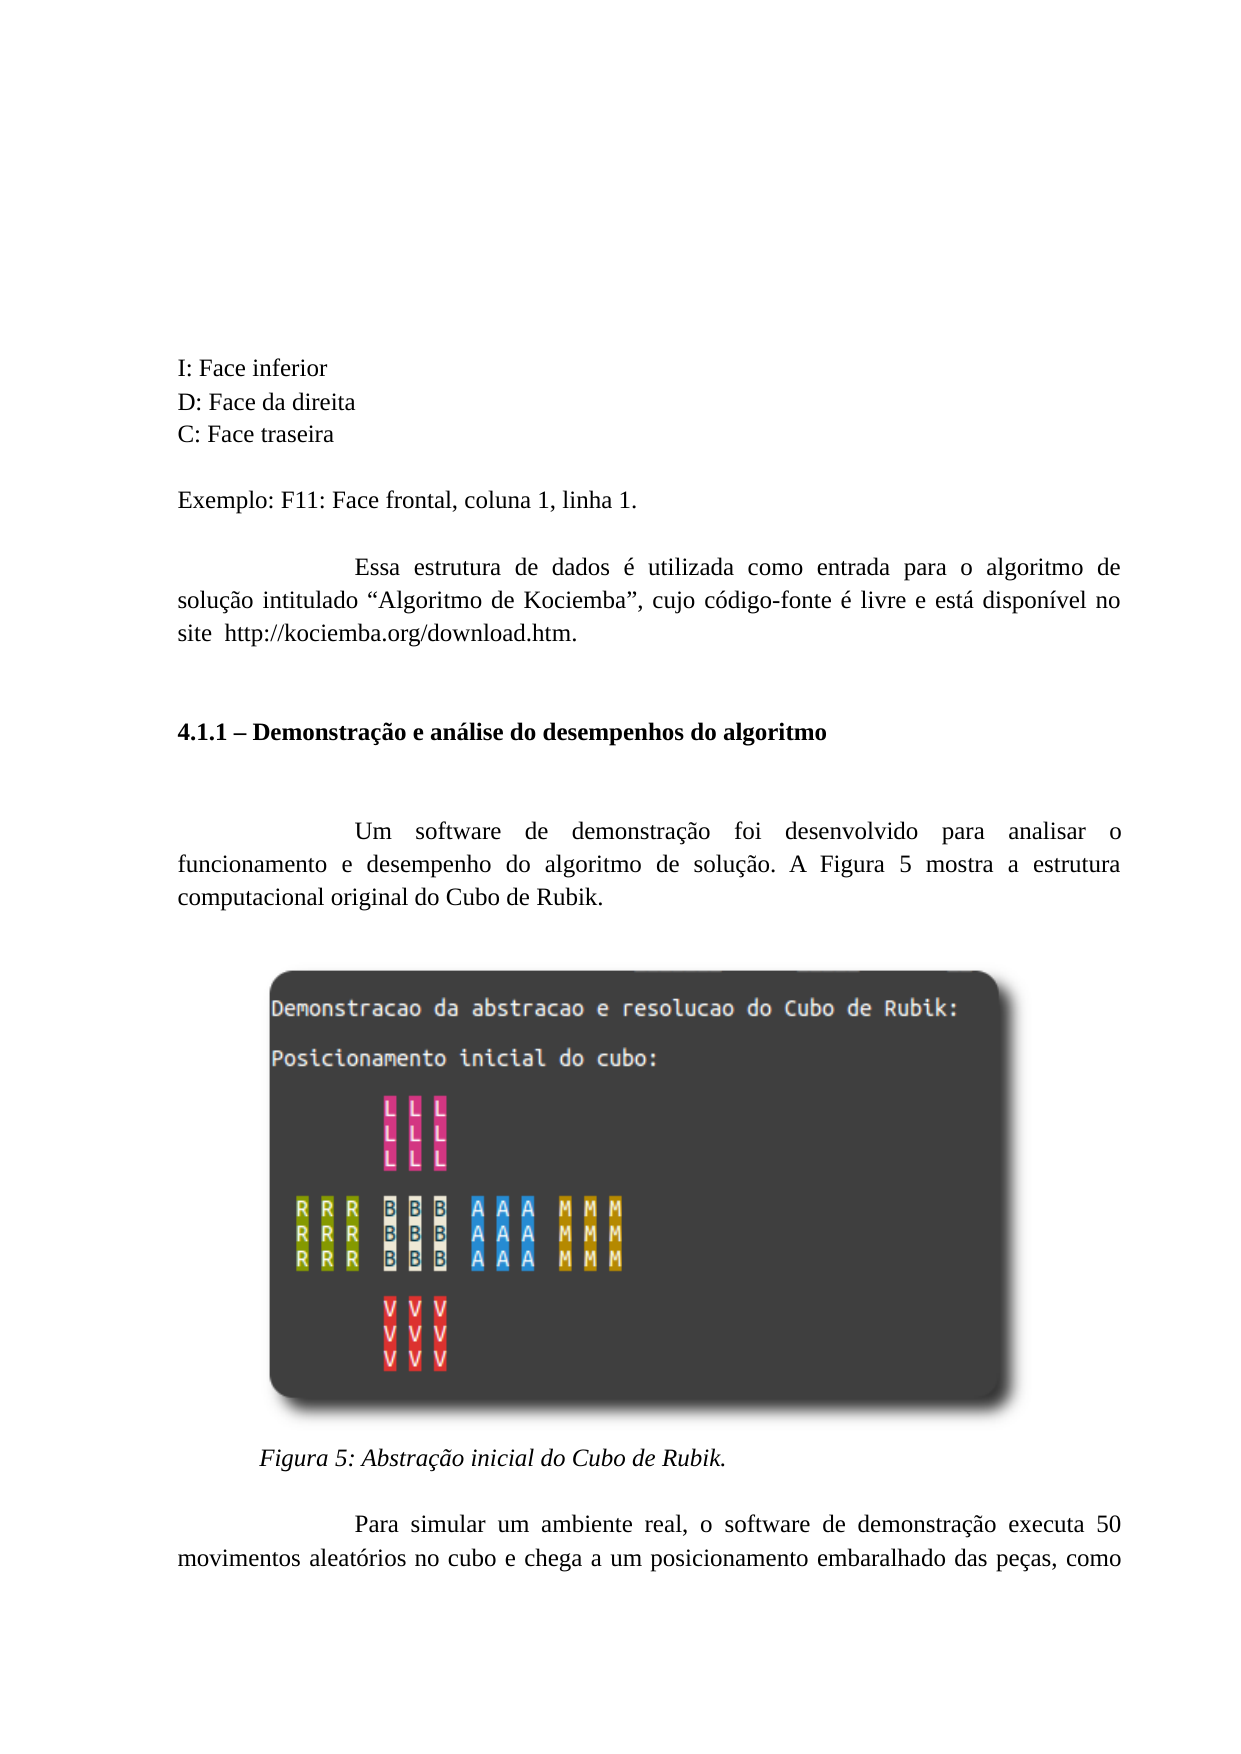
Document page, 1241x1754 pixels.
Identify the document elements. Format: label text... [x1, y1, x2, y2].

text D: Face da direita [177, 387, 1122, 415]
text Essa estrutura de dados é utilizada como entrada para o algoritmo de solução intitulado “Algoritmo de Kociemba”, cujo código-fonte é livre e está disponível no site http://kociemba.org/download.htm. [177, 552, 1122, 646]
picture [259, 960, 1034, 1434]
text Um software de demonstração foi desenvolvido para analisar o funcionamento e desempenho do algoritmo de solução. A Figura 5 mostra a estrutura computacional original do Cubo de Rubik. [177, 816, 1122, 911]
text 4.1.1 – Demonstração e análise do desempenhos do algoritmo [177, 717, 1122, 746]
text Para simular um ambiente real, o software de demonstração executa 50 movimentos aleatórios no cubo e chega a um posicionamento embaralhado das peças, como [177, 1509, 1122, 1571]
text Exemplo: F11: Face frontal, coluna 1, linha 1. [177, 486, 1122, 514]
text I: Face inferior [177, 353, 1122, 382]
text C: Face traseira [177, 419, 1122, 448]
text Figura 5: Abstração inicial do Cubo de Rubik. [259, 1434, 1034, 1472]
